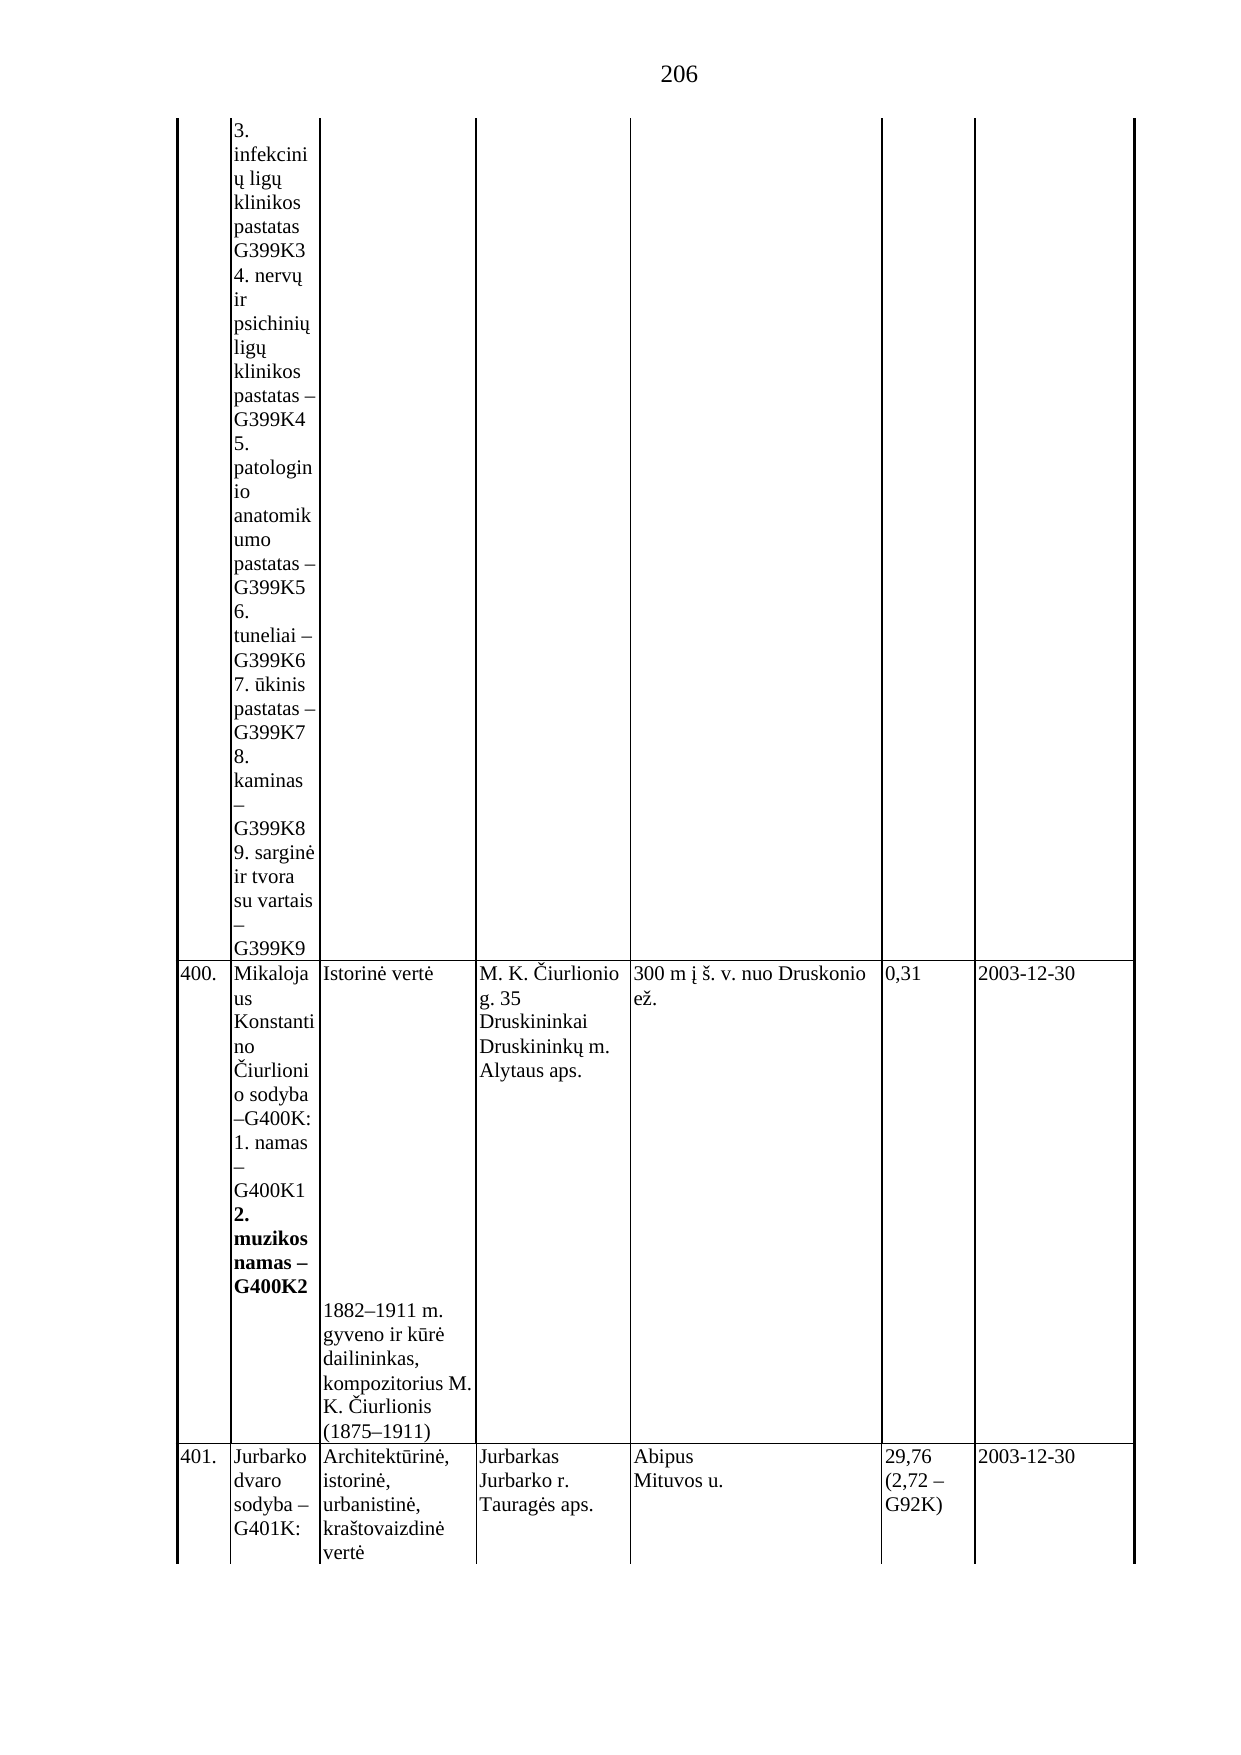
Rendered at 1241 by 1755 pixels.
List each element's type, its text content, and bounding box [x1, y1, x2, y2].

table_cell [883, 599, 974, 672]
table_cell [321, 431, 475, 599]
table_cell [321, 672, 475, 744]
table_cell [1136, 1298, 1181, 1443]
table_cell 4. nervų ir psichinių ligų klinikos pastatas – G399K4 [232, 263, 319, 431]
table_cell [321, 118, 475, 262]
table_cell 400. [179, 961, 230, 1130]
table_cell [883, 1202, 974, 1298]
table_cell [477, 1298, 630, 1443]
table_cell 7. ūkinis pastatas – G399K7 [232, 672, 319, 744]
table_cell [179, 1202, 230, 1298]
table_cell [631, 118, 881, 262]
table_cell [1136, 1130, 1181, 1202]
table_cell [477, 599, 630, 672]
table_cell [1136, 599, 1181, 672]
table_cell Mikalojaus Konstantino Čiurlionio sodyba –G400K: [232, 961, 319, 1130]
table_cell [631, 1130, 881, 1202]
table_cell [883, 1298, 974, 1443]
table_cell 0,31 [883, 961, 974, 1130]
table_cell Architektūrinė, istorinė, urbanistinė, kraštovaizdinė vertė [321, 1444, 476, 1564]
table_cell [321, 599, 475, 672]
table_cell [976, 672, 1133, 744]
table_cell [883, 672, 974, 744]
table_cell [179, 118, 230, 262]
table_cell [631, 599, 881, 672]
table_cell [883, 1130, 974, 1202]
table_cell [477, 1202, 630, 1298]
table_cell [631, 263, 881, 431]
table_cell 1882–1911 m. gyveno ir kūrė dailininkas, kompozitorius M. K. Čiurlionis (1875–1911) [321, 1298, 475, 1443]
table_cell [883, 744, 974, 840]
table_cell [883, 840, 974, 960]
table_cell [321, 744, 475, 840]
table_cell [321, 1202, 475, 1298]
table_cell [976, 263, 1133, 431]
table_cell 300 m į š. v. nuo Druskonio ež. [631, 961, 881, 1130]
table_cell [321, 1130, 475, 1202]
table_cell [976, 1202, 1133, 1298]
table_cell [631, 1202, 881, 1298]
table_cell 29,76 (2,72 – G92K) [882, 1444, 974, 1564]
table_cell Istorinė vertė [321, 961, 475, 1130]
table_cell [477, 744, 630, 840]
table_cell [631, 840, 881, 960]
table_cell [477, 431, 630, 599]
table_cell 8. kaminas – G399K8 [232, 744, 319, 840]
table_cell [477, 1130, 630, 1202]
table_cell [179, 672, 230, 744]
table_cell 2003-12-30 [976, 961, 1133, 1130]
table_cell [179, 1130, 230, 1202]
table_cell [1136, 431, 1181, 599]
table_cell 401. [179, 1444, 230, 1564]
table_cell [179, 599, 230, 672]
table_cell [976, 599, 1133, 672]
table_cell [631, 431, 881, 599]
table_cell 5. patologinio anatomikumo pastatas – G399K5 [232, 431, 319, 599]
table_cell [883, 118, 974, 262]
table_cell [477, 118, 630, 262]
table_cell [976, 1130, 1133, 1202]
table_cell Jurbarkas Jurbarko r. Tauragės aps. [477, 1444, 630, 1564]
table_cell [179, 1298, 230, 1443]
table_cell [976, 1298, 1133, 1443]
table_cell [1136, 1202, 1181, 1298]
table_cell [179, 744, 230, 840]
table_cell [477, 263, 630, 431]
table_cell [179, 840, 230, 960]
table_cell [883, 263, 974, 431]
table_cell [179, 431, 230, 599]
table_cell [631, 744, 881, 840]
table_cell Abipus Mituvos u. [631, 1444, 881, 1564]
table_cell [883, 431, 974, 599]
table_cell [1136, 744, 1181, 840]
table_cell [232, 1298, 319, 1443]
table_cell [631, 1298, 881, 1443]
table_cell 6. tuneliai – G399K6 [232, 599, 319, 672]
table_cell [1136, 672, 1181, 744]
table_cell [179, 263, 230, 431]
table_cell 3. infekcinių ligų klinikos pastatas G399K3 [232, 118, 319, 262]
table_cell M. K. Čiurlionio g. 35 Druskininkai Druskininkų m. Alytaus aps. [477, 961, 630, 1130]
table_cell [1136, 840, 1181, 960]
table_cell Jurbarko dvaro sodyba – G401K: [231, 1444, 319, 1564]
table_cell [477, 840, 630, 960]
table_cell [631, 672, 881, 744]
table_cell [1136, 960, 1181, 1130]
table_cell 2. muzikos namas – G400K2 [232, 1202, 319, 1298]
table_cell [976, 118, 1133, 262]
table_cell [1136, 1443, 1181, 1564]
table_cell [976, 431, 1133, 599]
table_cell [321, 263, 475, 431]
table_cell 9. sarginė ir tvora su vartais – G399K9 [232, 840, 319, 960]
table_cell [321, 840, 475, 960]
table_cell 1. namas – G400K1 [232, 1130, 319, 1202]
table_cell 2003-12-30 [976, 1444, 1133, 1564]
table_cell [976, 744, 1133, 840]
table_cell [477, 672, 630, 744]
table_cell [1136, 263, 1181, 431]
table_cell [1136, 118, 1181, 262]
table_cell [976, 840, 1133, 960]
